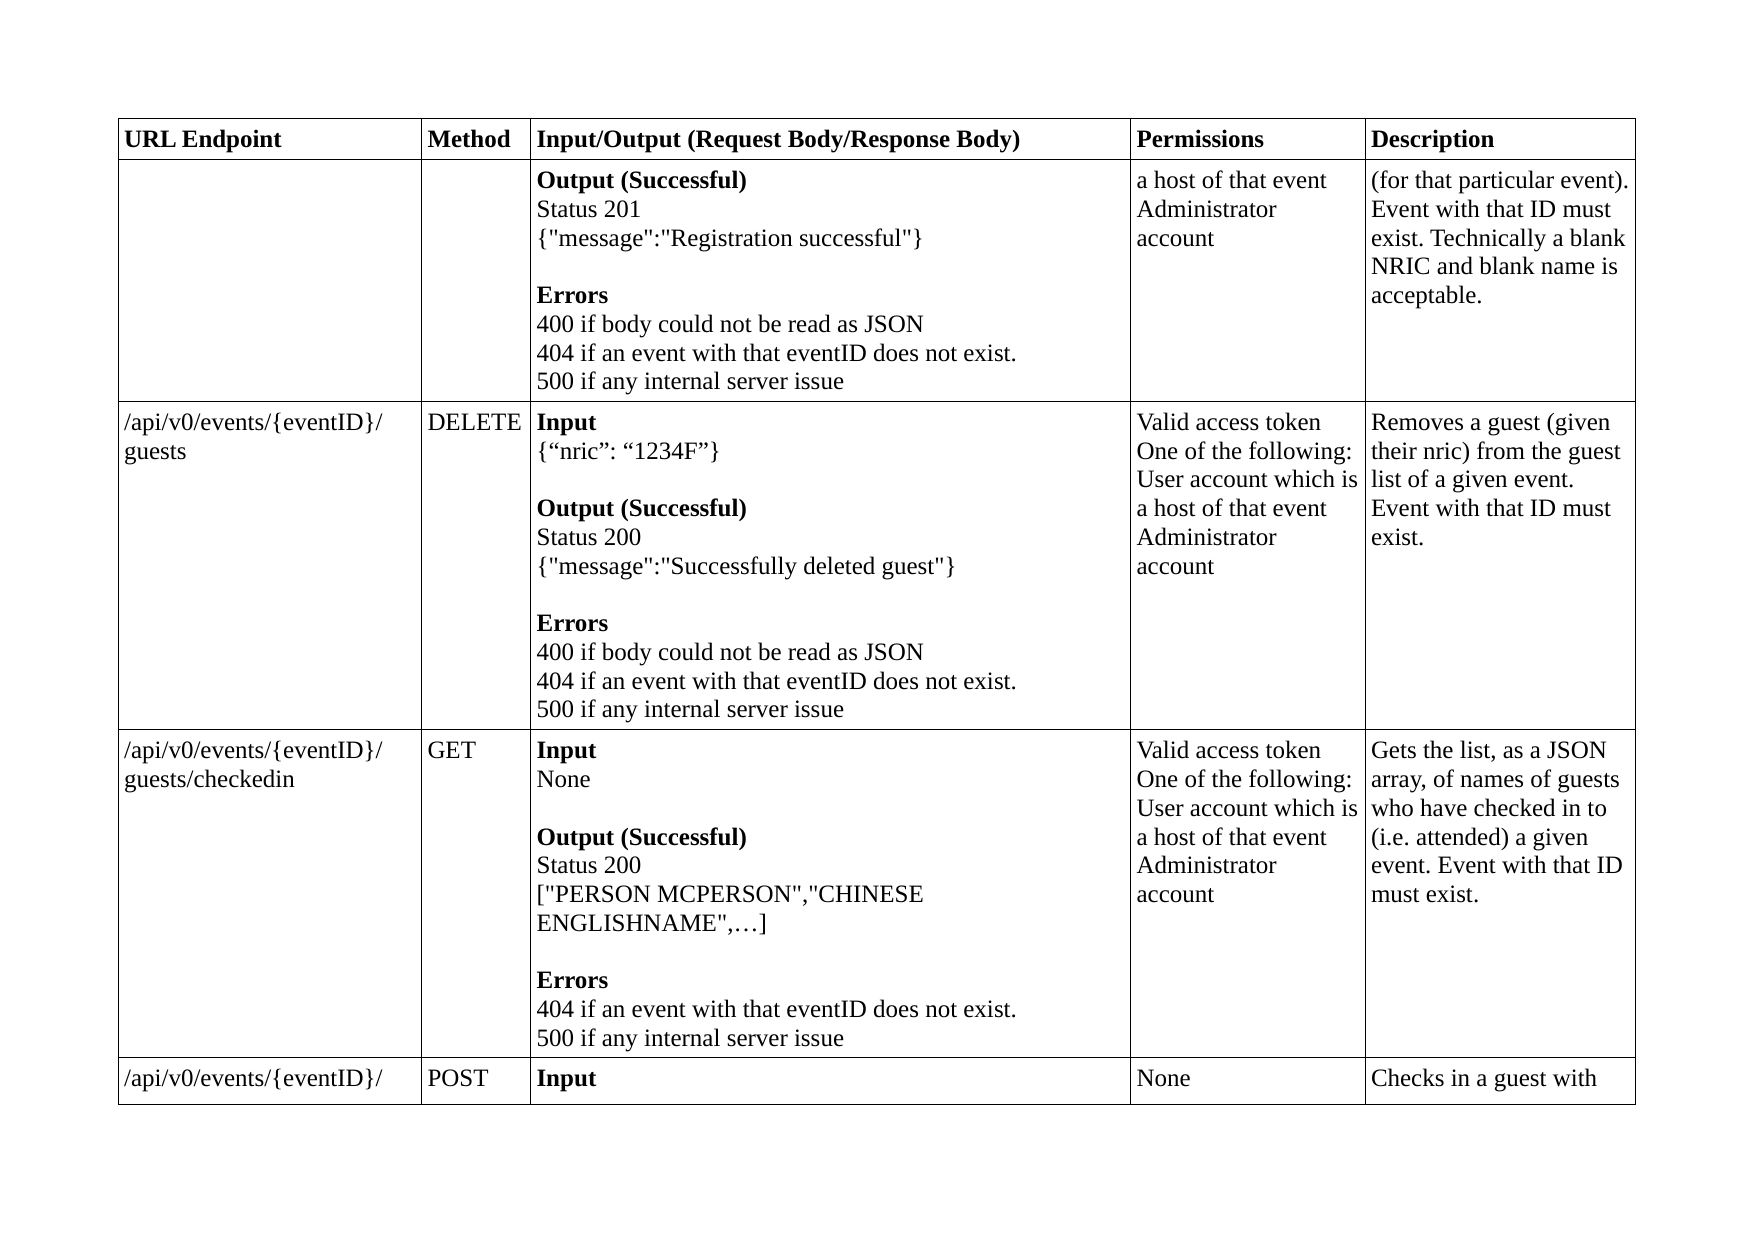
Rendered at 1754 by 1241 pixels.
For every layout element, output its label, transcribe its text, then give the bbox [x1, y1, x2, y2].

table_cell /api/v0/events/{eventID}/guests/checkedin [119, 730, 421, 1057]
table_cell None [1131, 1058, 1365, 1104]
table_header Method [422, 119, 530, 159]
table_cell Checks in a guest with [1366, 1058, 1635, 1104]
table_cell Input None Output (Successful) Status 200 ["PERSON MCPERSON","CHINESE ENGLISHNAME",…] Errors 404 if an event with that eventID does not exist. 500 if any internal server issue [531, 730, 1130, 1057]
table_cell GET [422, 730, 530, 1057]
table_cell Removes a guest (given their nric) from the guest list of a given event. Event with that ID must exist. [1366, 402, 1635, 729]
table_cell Output (Successful) Status 201 {"message":"Registration successful"} Errors 400 if body could not be read as JSON 404 if an event with that eventID does not exist. 500 if any internal server issue [531, 160, 1130, 401]
table_cell (for that particular event). Event with that ID must exist. Technically a blank NRIC and blank name is acceptable. [1366, 160, 1635, 401]
table_cell DELETE [422, 402, 530, 729]
table_cell Input [531, 1058, 1130, 1104]
table_cell a host of that event Administrator account [1131, 160, 1365, 401]
table_header Permissions [1131, 119, 1365, 159]
table_cell [119, 160, 421, 401]
table_cell /api/v0/events/{eventID}/ [119, 1058, 421, 1104]
table_cell [422, 160, 530, 401]
table_cell POST [422, 1058, 530, 1104]
table_header Description [1366, 119, 1635, 159]
table_cell Valid access token One of the following: User account which is a host of that event Administrator account [1131, 730, 1365, 1057]
table_cell Gets the list, as a JSON array, of names of guests who have checked in to (i.e. attended) a given event. Event with that ID must exist. [1366, 730, 1635, 1057]
table_cell Valid access token One of the following: User account which is a host of that event Administrator account [1131, 402, 1365, 729]
table_cell Input {“nric”: “1234F”} Output (Successful) Status 200 {"message":"Successfully deleted guest"} Errors 400 if body could not be read as JSON 404 if an event with that eventID does not exist. 500 if any internal server issue [531, 402, 1130, 729]
table_header URL Endpoint [119, 119, 421, 159]
table_cell /api/v0/events/{eventID}/guests [119, 402, 421, 729]
table_header Input/Output (Request Body/Response Body) [531, 119, 1130, 159]
